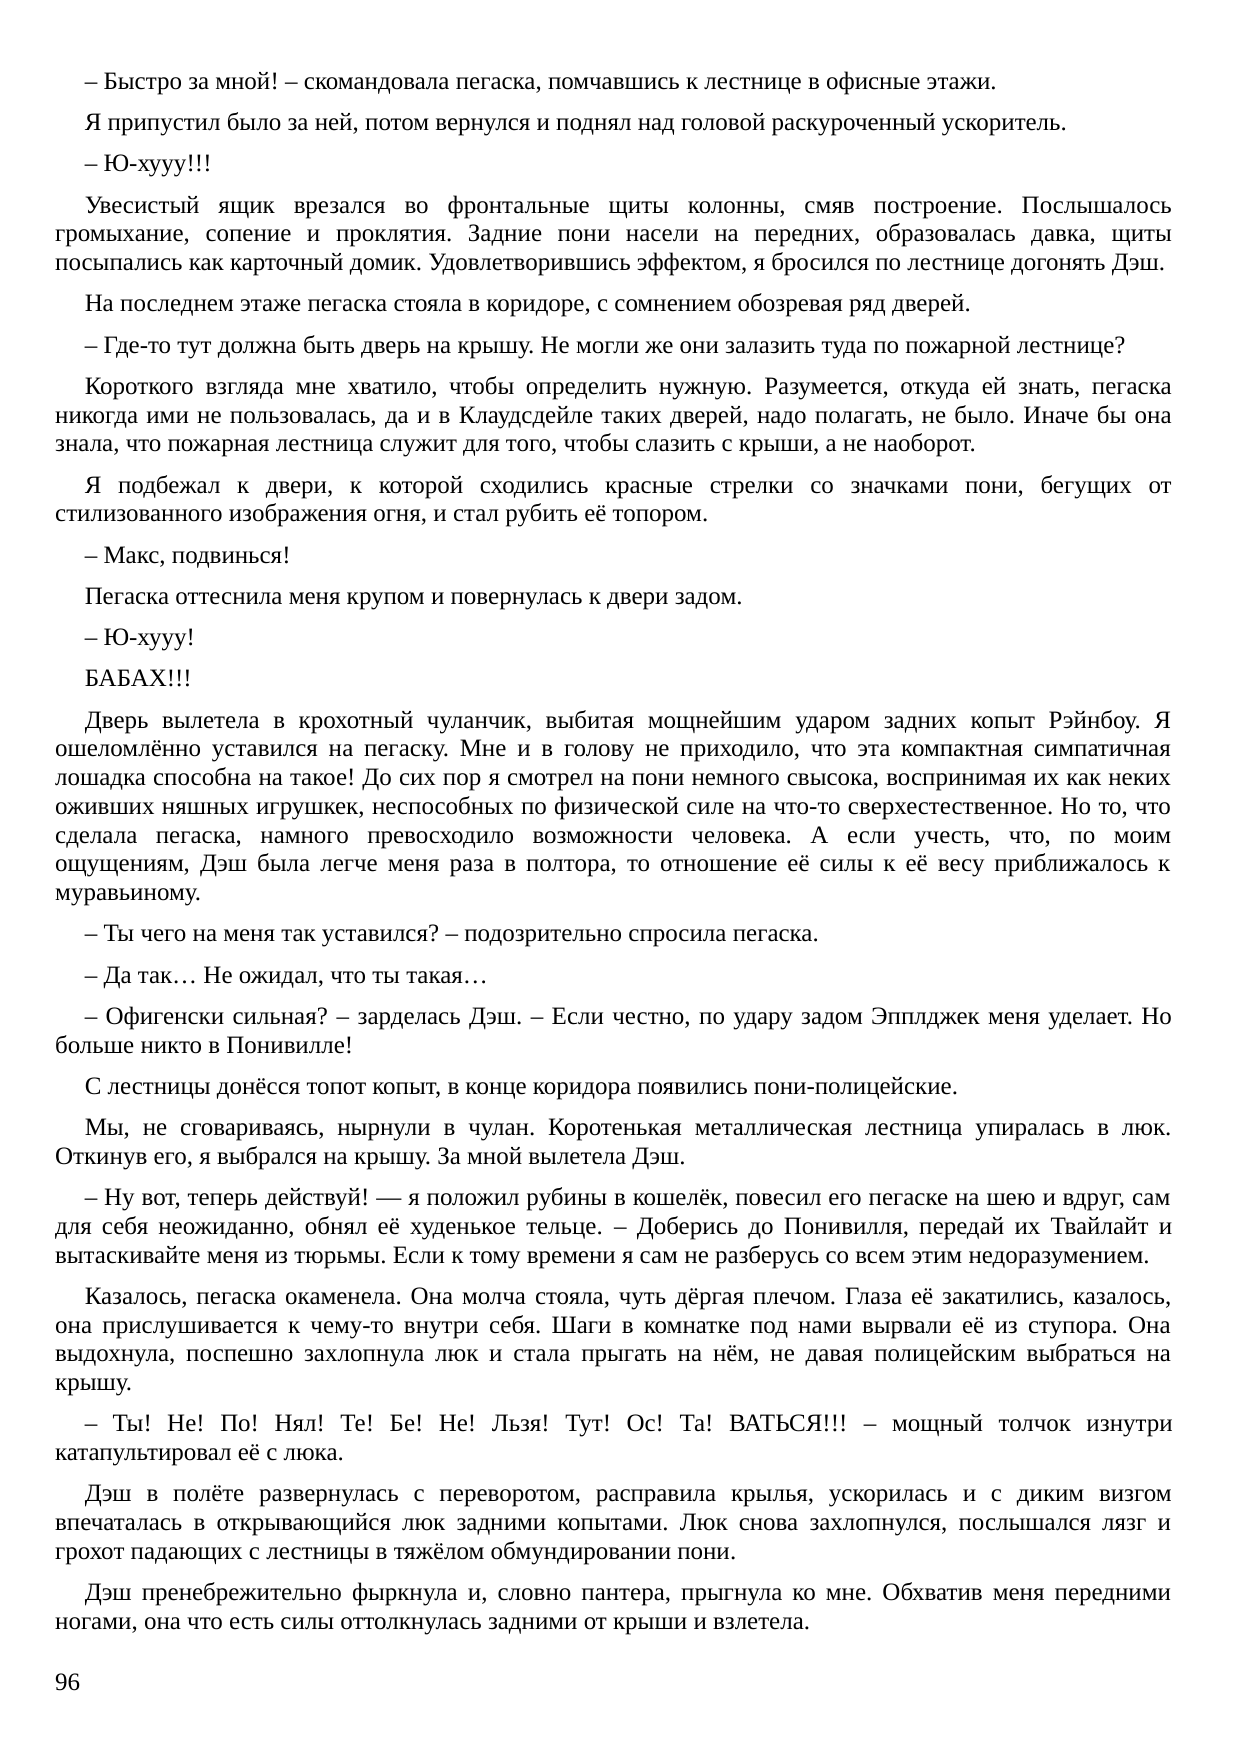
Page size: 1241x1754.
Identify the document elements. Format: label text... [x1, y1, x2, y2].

text – Ты чего на меня так уставился? – подозрительно спросила пегаска. [55, 918, 1173, 947]
text БАБАХ!!! [55, 663, 1173, 692]
text Я подбежал к двери, к которой сходились красные стрелки со значками пони, бегущих от стилизованного изображения огня, и стал рубить её топором. [55, 470, 1173, 527]
text Казалось, пегаска окаменела. Она молча стояла, чуть дёргая плечом. Глаза её закатились, казалось, она прислушивается к чему-то внутри себя. Шаги в комнатке под нами вырвали её из ступора. Она выдохнула, поспешно захлопнула люк и стала прыгать на нём, не давая полицейским выбраться на крышу. [55, 1281, 1173, 1396]
text На последнем этаже пегаска стояла в коридоре, с сомнением обозревая ряд дверей. [55, 288, 1173, 317]
text Короткого взгляда мне хватило, чтобы определить нужную. Разумеется, откуда ей знать, пегаска никогда ими не пользовалась, да и в Клаудсдейле таких дверей, надо полагать, не было. Иначе бы она знала, что пожарная лестница служит для того, чтобы слазить с крыши, а не наоборот. [55, 371, 1173, 457]
text Дверь вылетела в крохотный чуланчик, выбитая мощнейшим ударом задних копыт Рэйнбоу. Я ошеломлённо уставился на пегаску. Мне и в голову не приходило, что эта компактная симпатичная лошадка способна на такое! До сих пор я смотрел на пони немного свысока, воспринимая их как неких оживших няшных игрушкек, неспособных по физической силе на что-то сверхестественное. Но то, что сделала пегаска, намного превосходило возможности человека. А если учесть, что, по моим ощущениям, Дэш была легче меня раза в полтора, то отношение её силы к её весу приближалось к муравьиному. [55, 705, 1173, 906]
text С лестницы донёсся топот копыт, в конце коридора появились пони-полицейские. [55, 1071, 1173, 1100]
text – Ю-хууу!!! [55, 148, 1173, 177]
text – Макс, подвинься! [55, 540, 1173, 568]
text Дэш в полёте развернулась с переворотом, расправила крылья, ускорилась и с диким визгом впечаталась в открывающийся люк задними копытами. Люк снова захлопнулся, послышался лязг и грохот падающих с лестницы в тяжёлом обмундировании пони. [55, 1478, 1173, 1565]
text – Офигенски сильная? – зарделась Дэш. – Если честно, по удару задом Эпплджек меня уделает. Но больше никто в Понивилле! [55, 1001, 1173, 1058]
text Я припустил было за ней, потом вернулся и поднял над головой раскуроченный ускоритель. [55, 107, 1173, 136]
text Увесистый ящик врезался во фронтальные щиты колонны, смяв построение. Послышалось громыхание, сопение и проклятия. Задние пони насели на передних, образовалась давка, щиты посыпались как карточный домик. Удовлетворившись эффектом, я бросился по лестнице догонять Дэш. [55, 190, 1173, 276]
text – Ты! Не! По! Нял! Те! Бе! Не! Льзя! Тут! Ос! Та! ВАТЬСЯ!!! – мощный толчок изнутри катапультировал её с люка. [55, 1408, 1173, 1466]
text – Где-то тут должна быть дверь на крышу. Не могли же они залазить туда по пожарной лестнице? [55, 330, 1173, 358]
text Дэш пренебрежительно фыркнула и, словно пантера, прыгнула ко мне. Обхватив меня передними ногами, она что есть силы оттолкнулась задними от крыши и взлетела. [55, 1577, 1173, 1635]
text – Ю-хууу! [55, 622, 1173, 651]
text – Ну вот, теперь действуй! — я положил рубины в кошелёк, повесил его пегаске на шею и вдруг, сам для себя неожиданно, обнял её худенькое тельце. – Доберись до Понивилля, передай их Твайлайт и вытаскивайте меня из тюрьмы. Если к тому времени я сам не разберусь со всем этим недоразумением. [55, 1182, 1173, 1268]
text – Да так… Не ожидал, что ты такая… [55, 960, 1173, 988]
text Пегаска оттеснила меня крупом и повернулась к двери задом. [55, 581, 1173, 610]
text – Быстро за мной! – скомандовала пегаска, помчавшись к лестнице в офисные этажи. [55, 66, 1173, 95]
text Мы, не сговариваясь, нырнули в чулан. Коротенькая металлическая лестница упиралась в люк. Откинув его, я выбрался на крышу. За мной вылетела Дэш. [55, 1112, 1173, 1170]
